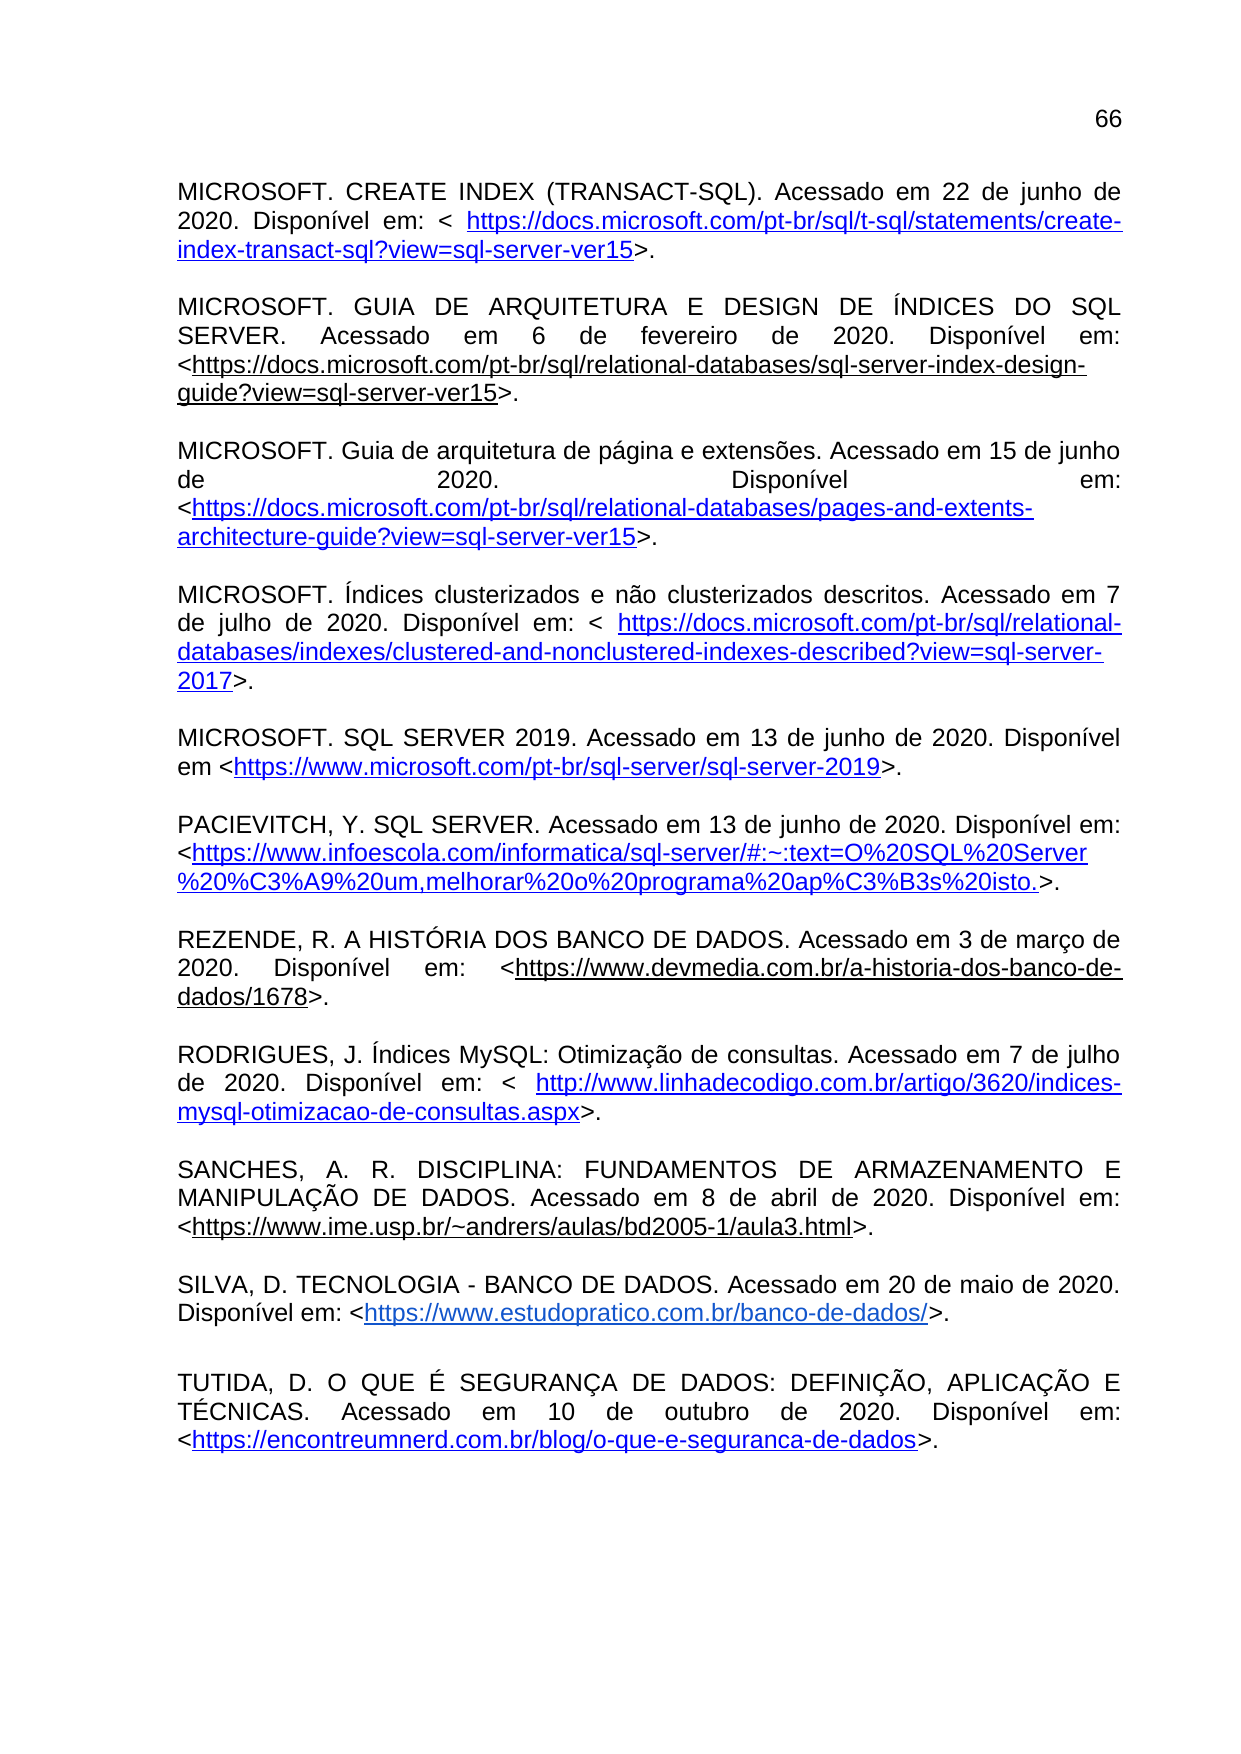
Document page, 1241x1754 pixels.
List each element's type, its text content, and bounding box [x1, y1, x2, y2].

text REZENDE, R. A HISTÓRIA DOS BANCO DE DADOS. Acessado em 3 de março de 2020. Disponível em: <https://www.devmedia.com.br/a-historia-dos-banco-de-dados/1678>. [177, 924, 1122, 1011]
text SILVA, D. TECNOLOGIA - BANCO DE DADOS. Acessado em 20 de maio de 2020. Disponível em: <https://www.estudopratico.com.br/banco-de-dados/>. [177, 1269, 1122, 1327]
text TUTIDA, D. O QUE É SEGURANÇA DE DADOS: DEFINIÇÃO, APLICAÇÃO E TÉCNICAS. Acessado em 10 de outubro de 2020. Disponível em: <https://encontreumnerd.com.br/blog/o-que-e-seguranca-de-dados>. [177, 1368, 1122, 1454]
text MICROSOFT. Guia de arquitetura de página e extensões. Acessado em 15 de junho de 2020. Disponível em: <https://docs.microsoft.com/pt-br/sql/relational-databases/pages-and-extents-architecture-guide?view=sql-server-ver15>. [177, 436, 1122, 551]
text PACIEVITCH, Y. SQL SERVER. Acessado em 13 de junho de 2020. Disponível em: <https://www.infoescola.com/informatica/sql-server/#:~:text=O%20SQL%20Server%20%C3%A9%20um,melhorar%20o%20programa%20ap%C3%B3s%20isto.>. [177, 809, 1122, 896]
text MICROSOFT. SQL SERVER 2019. Acessado em 13 de junho de 2020. Disponível em <https://www.microsoft.com/pt-br/sql-server/sql-server-2019>. [177, 723, 1122, 781]
text MICROSOFT. CREATE INDEX (TRANSACT-SQL). Acessado em 22 de junho de 2020. Disponível em: < https://docs.microsoft.com/pt-br/sql/t-sql/statements/create-index-transact-sql?view=sql-server-ver15>. [177, 177, 1122, 263]
text SANCHES, A. R. DISCIPLINA: FUNDAMENTOS DE ARMAZENAMENTO E MANIPULAÇÃO DE DADOS. Acessado em 8 de abril de 2020. Disponível em: <https://www.ime.usp.br/~andrers/aulas/bd2005-1/aula3.html>. [177, 1154, 1122, 1241]
text MICROSOFT. Índices clusterizados e não clusterizados descritos. Acessado em 7 de julho de 2020. Disponível em: < https://docs.microsoft.com/pt-br/sql/relational-databases/indexes/clustered-and-nonclustered-indexes-described?view=sql-server-2017>. [177, 579, 1122, 694]
text RODRIGUES, J. Índices MySQL: Otimização de consultas. Acessado em 7 de julho de 2020. Disponível em: < http://www.linhadecodigo.com.br/artigo/3620/indices-mysql-otimizacao-de-consultas.aspx>. [177, 1039, 1122, 1126]
text MICROSOFT. GUIA DE ARQUITETURA E DESIGN DE ÍNDICES DO SQL SERVER. Acessado em 6 de fevereiro de 2020. Disponível em: <https://docs.microsoft.com/pt-br/sql/relational-databases/sql-server-index-design-guide?view=sql-server-ver15>. [177, 292, 1122, 407]
